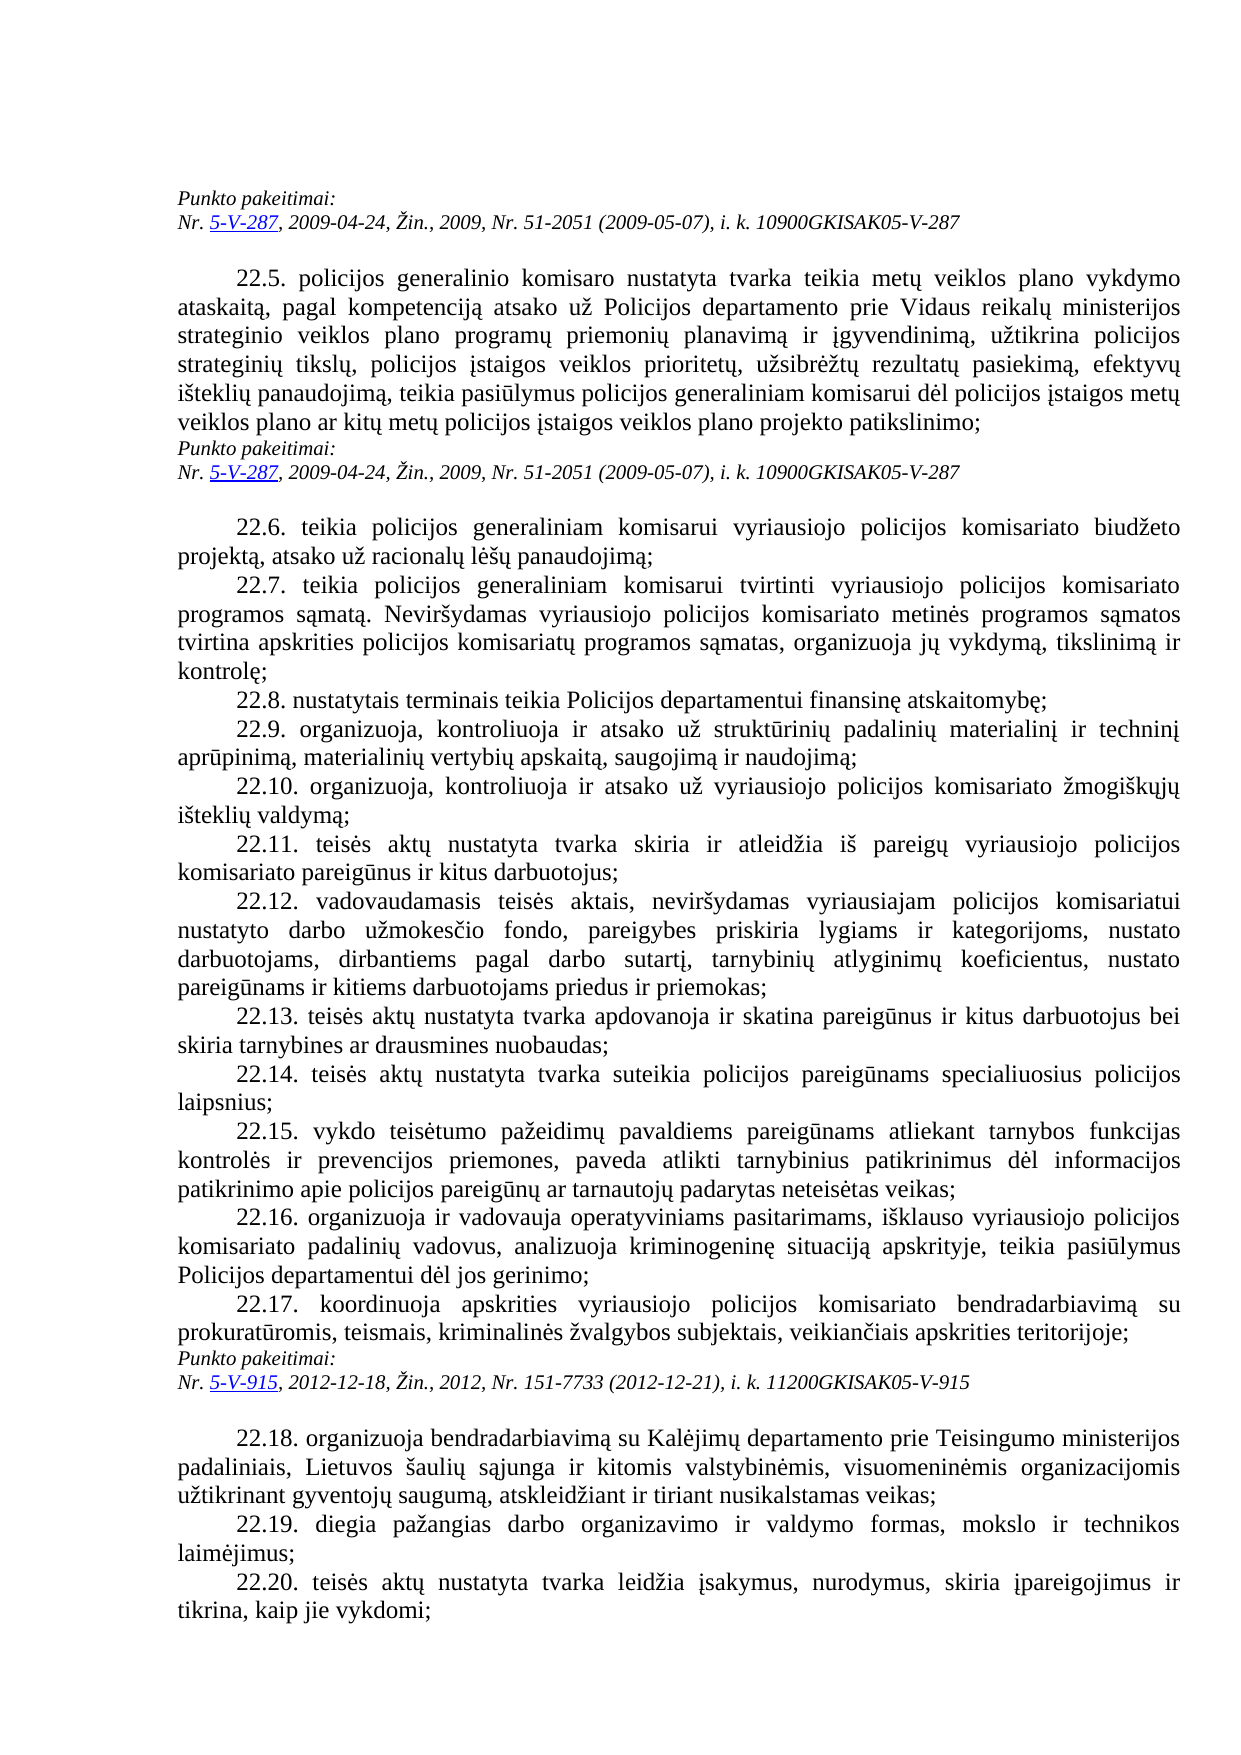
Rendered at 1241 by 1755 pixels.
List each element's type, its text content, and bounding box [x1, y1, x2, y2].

text 22.5. policijos generalinio komisaro nustatyta tvarka teikia metų veiklos plano vykdymo ataskaitą, pagal kompetenciją atsako už Policijos departamento prie Vidaus reikalų ministerijos strateginio veiklos plano programų priemonių planavimą ir įgyvendinimą, užtikrina policijos strateginių tikslų, policijos įstaigos veiklos prioritetų, užsibrėžtų rezultatų pasiekimą, efektyvų išteklių panaudojimą, teikia pasiūlymus policijos generaliniam komisarui dėl policijos įstaigos metų veiklos plano ar kitų metų policijos įstaigos veiklos plano projekto patikslinimo; [177, 263, 1181, 436]
text Punkto pakeitimai: [177, 436, 1181, 460]
text 22.12. vadovaudamasis teisės aktais, neviršydamas vyriausiajam policijos komisariatui nustatyto darbo užmokesčio fondo, pareigybes priskiria lygiams ir kategorijoms, nustato darbuotojams, dirbantiems pagal darbo sutartį, tarnybinių atlyginimų koeficientus, nustato pareigūnams ir kitiems darbuotojams priedus ir priemokas; [177, 886, 1181, 1001]
text 22.20. teisės aktų nustatyta tvarka leidžia įsakymus, nurodymus, skiria įpareigojimus ir tikrina, kaip jie vykdomi; [177, 1567, 1181, 1624]
text Nr. 5-V-287, 2009-04-24, Žin., 2009, Nr. 51-2051 (2009-05-07), i. k. 10900GKISAK05-V-287 [177, 210, 1181, 234]
text Nr. 5-V-915, 2012-12-18, Žin., 2012, Nr. 151-7733 (2012-12-21), i. k. 11200GKISAK05-V-915 [177, 1370, 1181, 1394]
text 22.15. vykdo teisėtumo pažeidimų pavaldiems pareigūnams atliekant tarnybos funkcijas kontrolės ir prevencijos priemones, paveda atlikti tarnybinius patikrinimus dėl informacijos patikrinimo apie policijos pareigūnų ar tarnautojų padarytas neteisėtas veikas; [177, 1116, 1181, 1202]
text Punkto pakeitimai: [177, 1346, 1181, 1370]
text Nr. 5-V-287, 2009-04-24, Žin., 2009, Nr. 51-2051 (2009-05-07), i. k. 10900GKISAK05-V-287 [177, 460, 1181, 484]
text 22.17. koordinuoja apskrities vyriausiojo policijos komisariato bendradarbiavimą su prokuratūromis, teismais, kriminalinės žvalgybos subjektais, veikiančiais apskrities teritorijoje; [177, 1289, 1181, 1346]
text 22.16. organizuoja ir vadovauja operatyviniams pasitarimams, išklauso vyriausiojo policijos komisariato padalinių vadovus, analizuoja kriminogeninę situaciją apskrityje, teikia pasiūlymus Policijos departamentui dėl jos gerinimo; [177, 1202, 1181, 1289]
text 22.6. teikia policijos generaliniam komisarui vyriausiojo policijos komisariato biudžeto projektą, atsako už racionalų lėšų panaudojimą; [177, 512, 1181, 570]
text 22.19. diegia pažangias darbo organizavimo ir valdymo formas, mokslo ir technikos laimėjimus; [177, 1509, 1181, 1567]
text 22.9. organizuoja, kontroliuoja ir atsako už struktūrinių padalinių materialinį ir techninį aprūpinimą, materialinių vertybių apskaitą, saugojimą ir naudojimą; [177, 714, 1181, 771]
text 22.14. teisės aktų nustatyta tvarka suteikia policijos pareigūnams specialiuosius policijos laipsnius; [177, 1059, 1181, 1116]
text 22.13. teisės aktų nustatyta tvarka apdovanoja ir skatina pareigūnus ir kitus darbuotojus bei skiria tarnybines ar drausmines nuobaudas; [177, 1001, 1181, 1059]
text 22.11. teisės aktų nustatyta tvarka skiria ir atleidžia iš pareigų vyriausiojo policijos komisariato pareigūnus ir kitus darbuotojus; [177, 829, 1181, 886]
text 22.10. organizuoja, kontroliuoja ir atsako už vyriausiojo policijos komisariato žmogiškųjų išteklių valdymą; [177, 771, 1181, 829]
text 22.18. organizuoja bendradarbiavimą su Kalėjimų departamento prie Teisingumo ministerijos padaliniais, Lietuvos šaulių sąjunga ir kitomis valstybinėmis, visuomeninėmis organizacijomis užtikrinant gyventojų saugumą, atskleidžiant ir tiriant nusikalstamas veikas; [177, 1423, 1181, 1509]
text 22.8. nustatytais terminais teikia Policijos departamentui finansinę atskaitomybę; [177, 685, 1181, 714]
text Punkto pakeitimai: [177, 186, 1181, 210]
text 22.7. teikia policijos generaliniam komisarui tvirtinti vyriausiojo policijos komisariato programos sąmatą. Neviršydamas vyriausiojo policijos komisariato metinės programos sąmatos tvirtina apskrities policijos komisariatų programos sąmatas, organizuoja jų vykdymą, tikslinimą ir kontrolę; [177, 570, 1181, 685]
